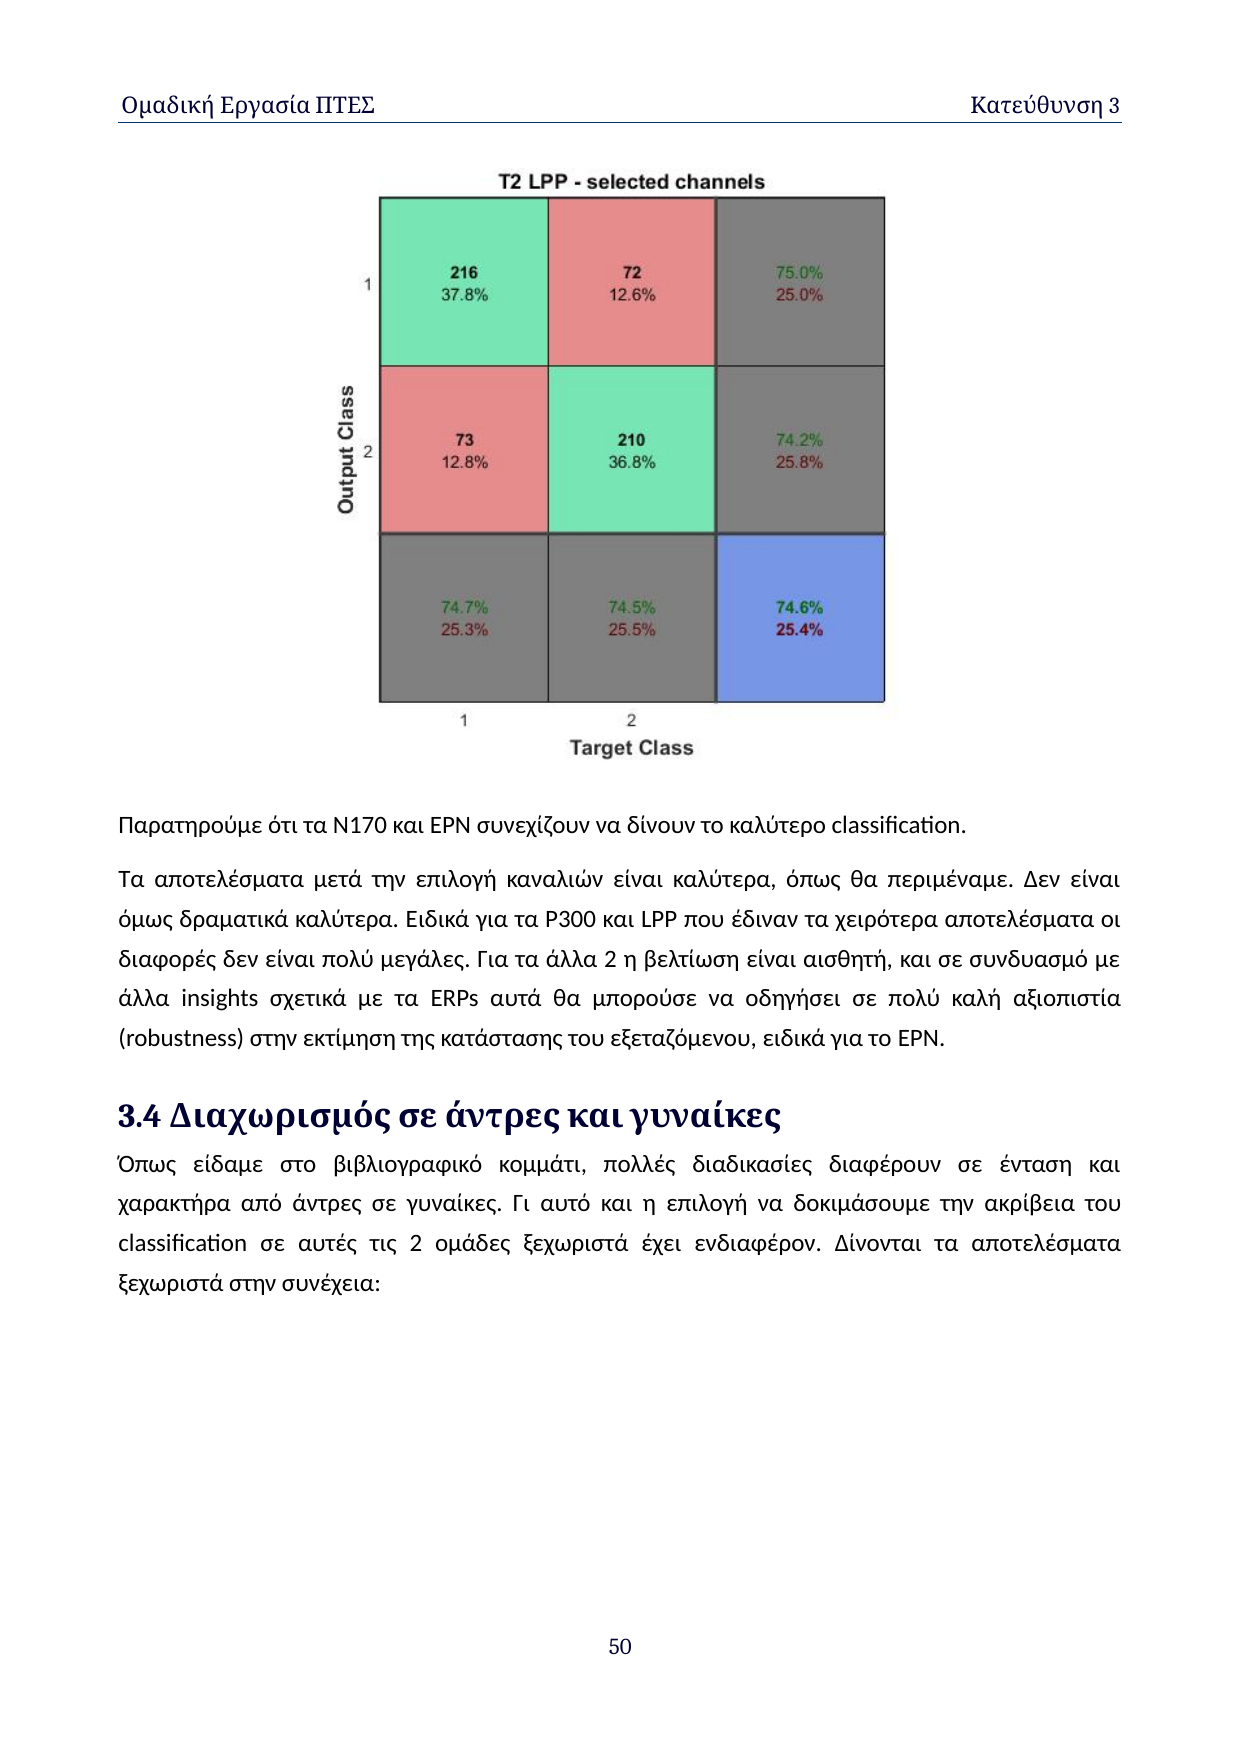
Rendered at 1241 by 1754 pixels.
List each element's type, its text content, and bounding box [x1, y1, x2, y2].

subtitle Διαχωρισμός σε άντρες και γυναίκες [118, 1097, 1122, 1136]
text Παρατηρούμε ότι τα N170 και EPN συνεχίζουν να δίνουν το καλύτερο classification. [118, 809, 1122, 840]
text Τα αποτελέσματα μετά την επιλογή καναλιών είναι καλύτερα, όπως θα περιμέναμε. Δεν είναι όμως δραματικά καλύτερα. Ειδικά για τα P300 και LPP που έδιναν τα χειρότερα αποτελέσματα οι διαφορές δεν είναι πολύ μεγάλες. Για τα άλλα 2 η βελτίωση είναι αισθητή, και σε συνδυασμό με άλλα insights σχετικά με τα ERPs αυτά θα μπορούσε να οδηγήσει σε πολύ καλή αξιοπιστία (robustness) στην εκτίμηση της κατάστασης του εξεταζόμενου, ειδικά για το EPN. [118, 864, 1122, 1052]
text Όπως είδαμε στο βιβλιογραφικό κομμάτι, πολλές διαδικασίες διαφέρουν σε ένταση και χαρακτήρα από άντρες σε γυναίκες. Γι αυτό και η επιλογή να δοκιμάσουμε την ακρίβεια του classification σε αυτές τις 2 ομάδες ξεχωριστά έχει ενδιαφέρον. Δίνονται τα αποτελέσματα ξεχωριστά στην συνέχεια: [118, 1148, 1122, 1297]
picture [296, 137, 945, 786]
